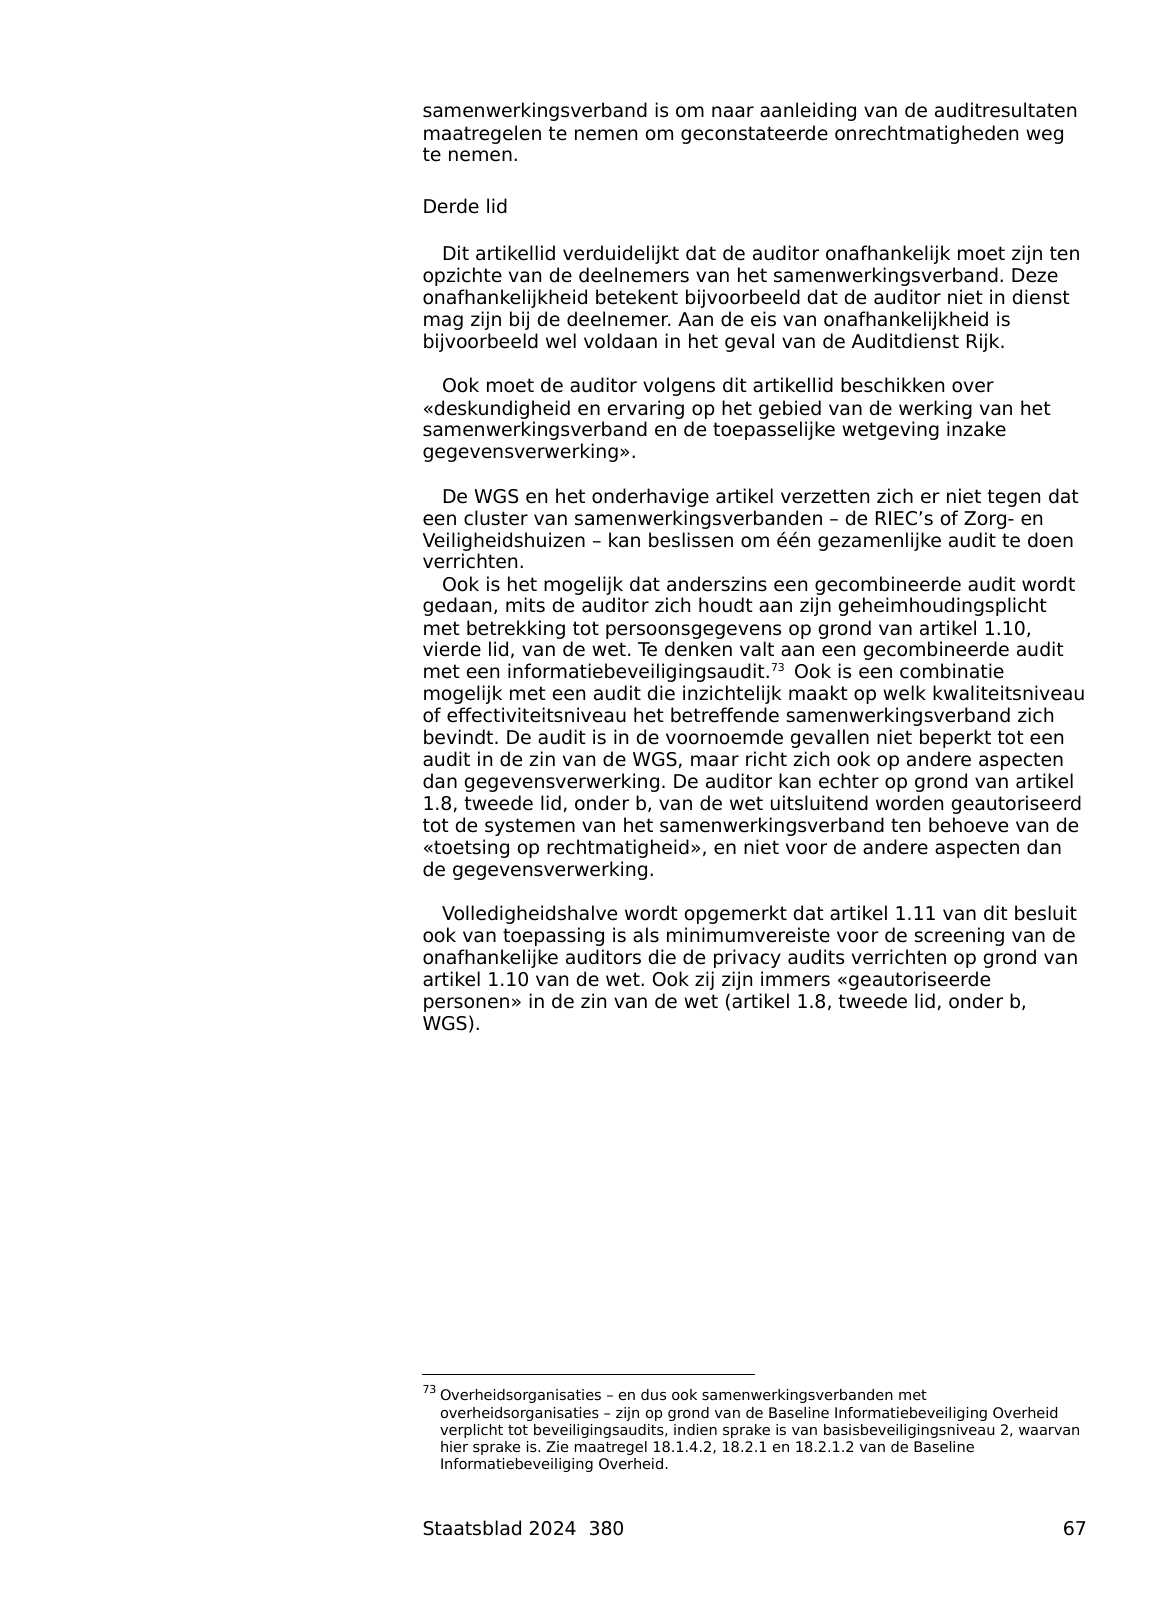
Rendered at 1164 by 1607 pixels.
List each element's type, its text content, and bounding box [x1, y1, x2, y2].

text Ook moet de auditor volgens dit artikellid beschikken over «deskundigheid en ervaring op het gebied van de werking van het samenwerkingsverband en de toepasselijke wetgeving inzake gegevensverwerking». [422, 375, 1087, 463]
text Volledigheidshalve wordt opgemerkt dat artikel 1.11 van dit besluit ook van toepassing is als minimumvereiste voor de screening van de onafhankelijke auditors die de privacy audits verrichten op grond van artikel 1.10 van de wet. Ook zij zijn immers «geautoriseerde personen» in de zin van de wet (artikel 1.8, tweede lid, onder b, WGS). [422, 903, 1087, 1035]
text samenwerkingsverband is om naar aanleiding van de auditresultaten maatregelen te nemen om geconstateerde onrechtmatigheden weg te nemen. [422, 100, 1087, 166]
subtitle Derde lid [422, 196, 1087, 218]
text Ook is het mogelijk dat anderszins een gecombineerde audit wordt gedaan, mits de auditor zich houdt aan zijn geheimhoudingsplicht met betrekking tot persoonsgegevens op grond van artikel 1.10, vierde lid, van de wet. Te denken valt aan een gecombineerde audit met een informatiebeveiligingsaudit. Ook is een combinatie mogelijk met een audit die inzichtelijk maakt op welk kwaliteitsniveau of effectiviteitsniveau het betreffende samenwerkingsverband zich bevindt. De audit is in de voornoemde gevallen niet beperkt tot een audit in de zin van de WGS, maar richt zich ook op andere aspecten dan gegevensverwerking. De auditor kan echter op grond van artikel 1.8, tweede lid, onder b, van de wet uitsluitend worden geautoriseerd tot de systemen van het samenwerkingsverband ten behoeve van de «toetsing op rechtmatigheid», en niet voor de andere aspecten dan de gegevensverwerking. [422, 573, 1087, 881]
text Overheidsorganisaties – en dus ook samenwerkingsverbanden met overheidsorganisaties – zijn op grond van de Baseline Informatiebeveiliging Overheid verplicht tot beveiligingsaudits, indien sprake is van basisbeveiligingsniveau 2, waarvan hier sprake is. Zie maatregel 18.1.4.2, 18.2.1 en 18.2.1.2 van de Baseline Informatiebeveiliging Overheid. [422, 1383, 1087, 1473]
text De WGS en het onderhavige artikel verzetten zich er niet tegen dat een cluster van samenwerkingsverbanden – de RIEC’s of Zorg- en Veiligheidshuizen – kan beslissen om één gezamenlijke audit te doen verrichten. [422, 486, 1087, 573]
text Dit artikellid verduidelijkt dat de auditor onafhankelijk moet zijn ten opzichte van de deelnemers van het samenwerkingsverband. Deze onafhankelijkheid betekent bijvoorbeeld dat de auditor niet in dienst mag zijn bij de deelnemer. Aan de eis van onafhankelijkheid is bijvoorbeeld wel voldaan in het geval van de Auditdienst Rijk. [422, 243, 1087, 353]
